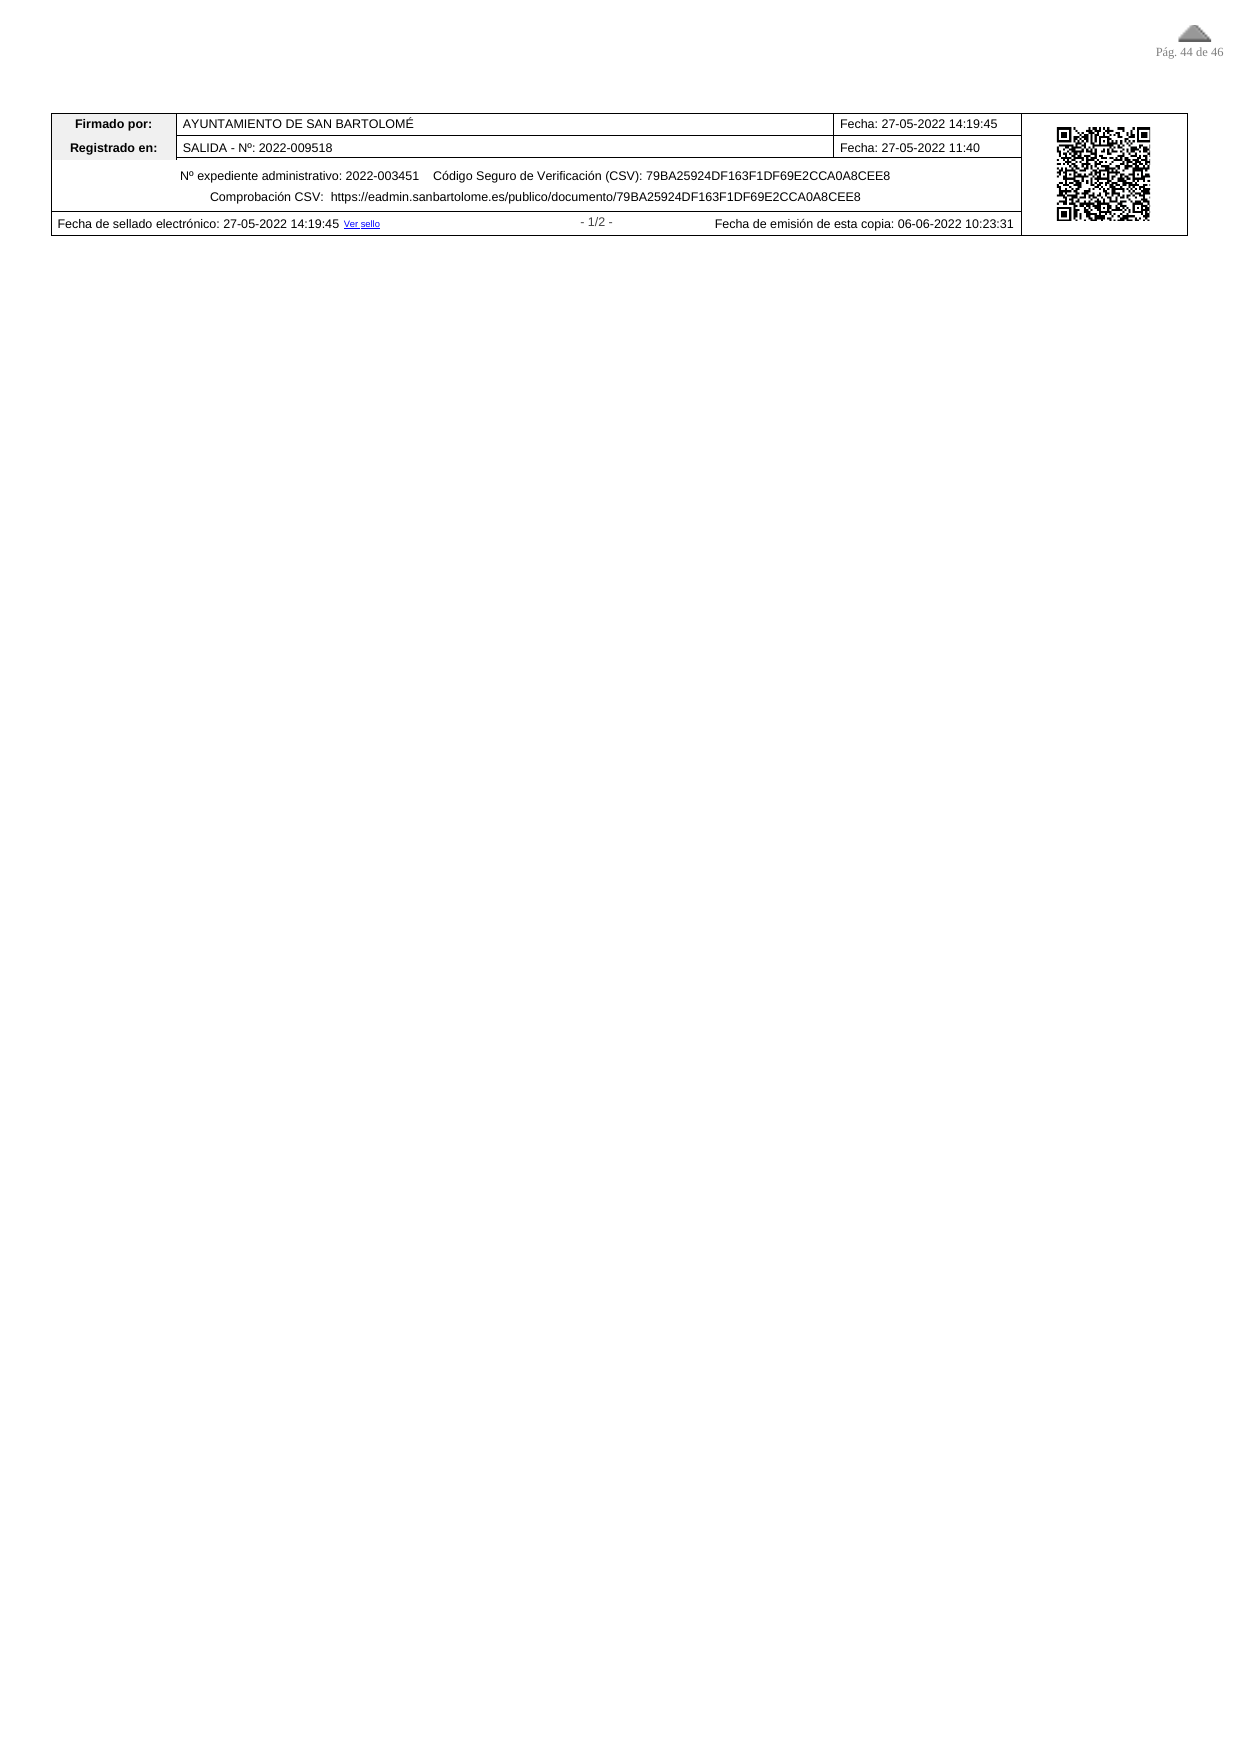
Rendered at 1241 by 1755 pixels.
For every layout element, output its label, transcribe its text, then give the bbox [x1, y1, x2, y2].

picture [1056, 127, 1151, 221]
table_cell SALIDA - Nº: 2022-009518 [177, 136, 833, 157]
table_header Fecha: 27-05-2022 14:19:45 [834, 114, 1021, 135]
table_header Firmado por: [52, 114, 176, 135]
table_cell Registrado en: [52, 138, 176, 157]
picture [1177, 25, 1212, 42]
table_cell Fecha: 27-05-2022 11:40 [834, 136, 1021, 157]
table_header [1022, 114, 1187, 235]
table_cell Nº expediente administrativo: 2022-003451 Código Seguro de Verificación (CSV): 79BA25924DF163F1DF69E2CCA0A8CEE8 Comprobación CSV: https://eadmin.sanbartolome.es/publico/documento/79BA25924DF163F1DF69E2CCA0A8CEE8 [52, 158, 1021, 211]
table_header AYUNTAMIENTO DE SAN BARTOLOMÉ [177, 114, 833, 135]
table_cell Fecha de sellado electrónico: 27-05-2022 14:19:45 Ver sello - 1/2 - Fecha de emisión de esta copia: 06-06-2022 10:23:31 [52, 212, 1021, 235]
